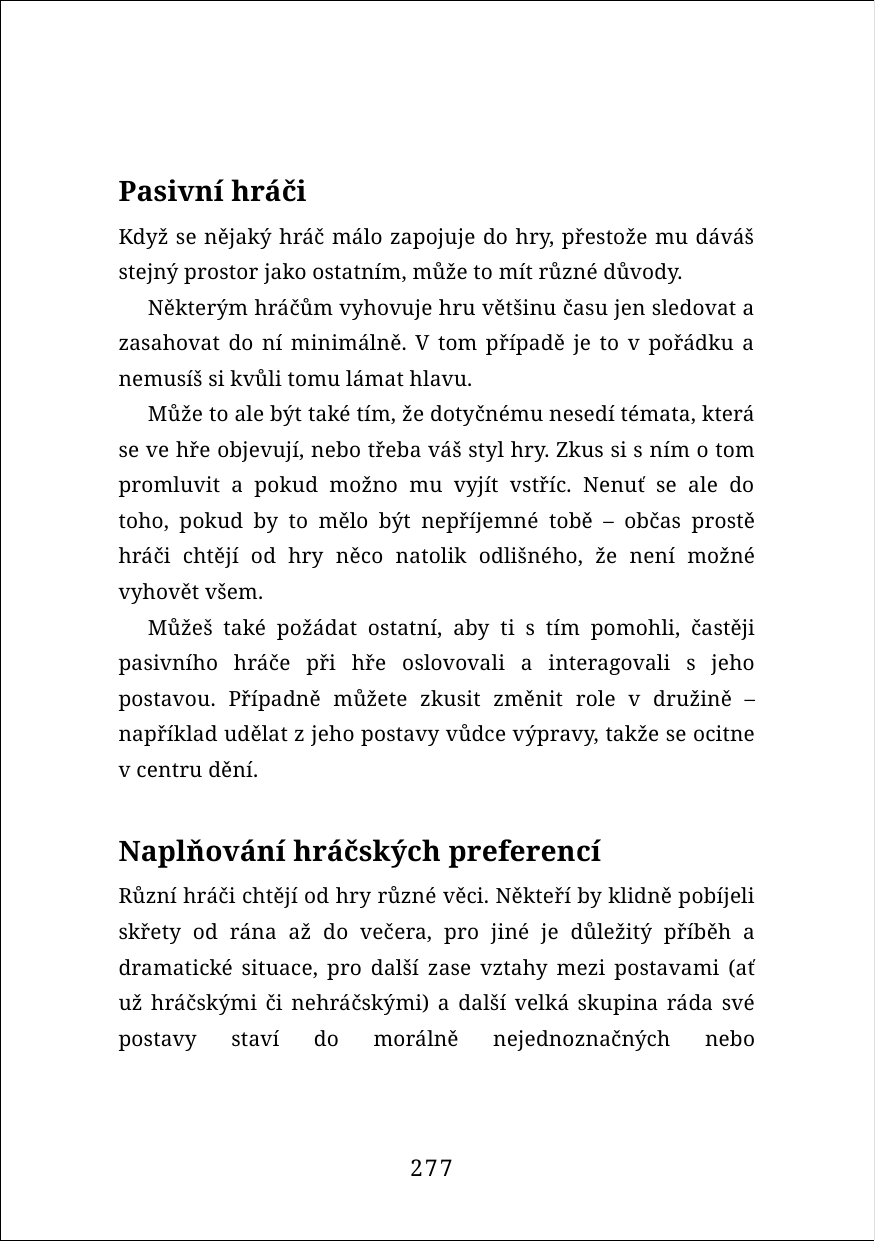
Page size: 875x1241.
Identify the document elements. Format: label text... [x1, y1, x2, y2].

subtitle Naplňování hráčských preferencí [118, 832, 756, 870]
text Když se nějaký hráč málo zapojuje do hry, přestože mu dáváš stejný prostor jako ostatním, může to mít různé důvody. Některým hráčům vyhovuje hru většinu času jen sledovat a zasahovat do ní minimálně. V tom případě je to v pořádku a nemusíš si kvůli tomu lámat hlavu. Může to ale být také tím, že dotyčnému nesedí témata, která se ve hře objevují, nebo třeba váš styl hry. Zkus si s ním o tom promluvit a pokud možno mu vyjít vstříc. Nenuť se ale do toho, pokud by to mělo být nepříjemné tobě – občas prostě hráči chtějí od hry něco natolik odlišného, že není možné vyhovět všem. Můžeš také požádat ostatní, aby ti s tím pomohli, častěji pasivního hráče při hře oslovovali a interagovali s jeho postavou. Případně můžete zkusit změnit role v družině – například udělat z jeho postavy vůdce výpravy, takže se ocitne v centru dění. [118, 222, 756, 783]
text Různí hráči chtějí od hry různé věci. Někteří by klidně pobíjeli skřety od rána až do večera, pro jiné je důležitý příběh a dramatické situace, pro další zase vztahy mezi postavami (ať už hráčskými či nehráčskými) a další velká skupina ráda své postavy staví do morálně nejednoznačných nebo [118, 882, 756, 1052]
subtitle Pasivní hráči [118, 172, 756, 210]
